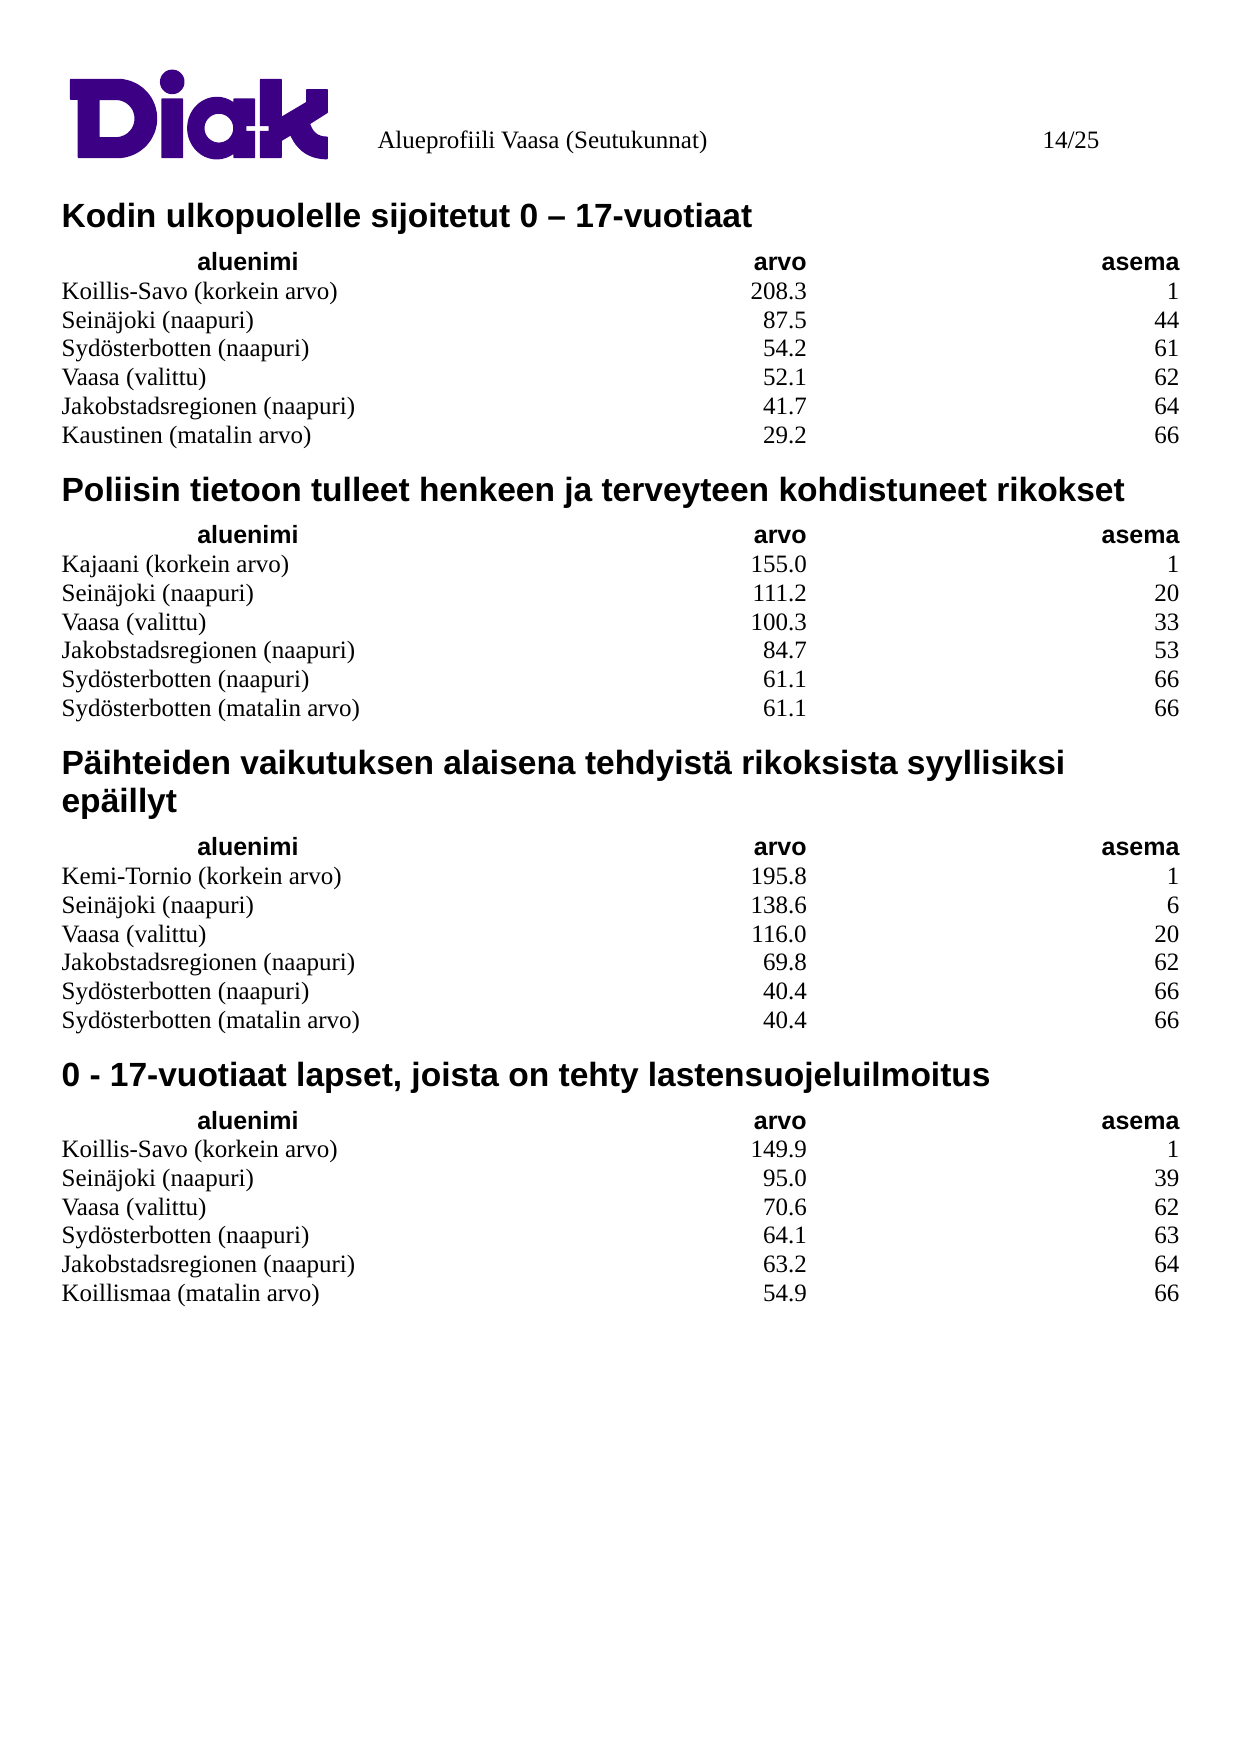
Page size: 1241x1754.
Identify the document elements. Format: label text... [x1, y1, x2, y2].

table_cell 1 [806, 549, 1179, 578]
table_cell 1 [806, 861, 1179, 890]
table_cell 69.8 [434, 948, 806, 976]
table_cell Sydösterbotten (naapuri) [61, 976, 434, 1005]
table_header asema [806, 1106, 1179, 1134]
table_header aluenimi [61, 1106, 434, 1134]
table_cell 1 [806, 276, 1179, 305]
table_header arvo [434, 833, 806, 861]
table_cell Seinäjoki (naapuri) [61, 305, 434, 333]
table_cell 1 [806, 1134, 1179, 1163]
table_cell 66 [806, 1005, 1179, 1034]
table_cell 100.3 [434, 607, 806, 636]
table_cell Koillis-Savo (korkein arvo) [61, 1134, 434, 1163]
table_cell 95.0 [434, 1163, 806, 1192]
table_cell Jakobstadsregionen (naapuri) [61, 391, 434, 420]
table_cell 20 [806, 578, 1179, 607]
table_cell 66 [806, 693, 1179, 722]
table_cell 155.0 [434, 549, 806, 578]
table_cell 64.1 [434, 1221, 806, 1249]
subtitle 0 - 17-vuotiaat lapset, joista on tehty lastensuojeluilmoitus [61, 1054, 1179, 1093]
table_cell Koillismaa (matalin arvo) [61, 1278, 434, 1307]
table_header aluenimi [61, 833, 434, 861]
table_cell Koillis-Savo (korkein arvo) [61, 276, 434, 305]
table_cell 66 [806, 976, 1179, 1005]
table_cell 62 [806, 1192, 1179, 1221]
subtitle Poliisin tietoon tulleet henkeen ja terveyteen kohdistuneet rikokset [61, 469, 1179, 508]
table_cell 20 [806, 919, 1179, 947]
table_cell Sydösterbotten (matalin arvo) [61, 1005, 434, 1034]
table_cell 41.7 [434, 391, 806, 420]
table_cell Vaasa (valittu) [61, 919, 434, 947]
table_header asema [806, 521, 1179, 549]
table_cell 70.6 [434, 1192, 806, 1221]
table_cell 62 [806, 362, 1179, 391]
table_cell 52.1 [434, 362, 806, 391]
table_cell Vaasa (valittu) [61, 607, 434, 636]
table_cell Sydösterbotten (naapuri) [61, 334, 434, 362]
table_header aluenimi [61, 247, 434, 276]
table_cell 53 [806, 636, 1179, 664]
subtitle Kodin ulkopuolelle sijoitetut 0 – 17-vuotiaat [61, 196, 1179, 235]
table_header arvo [434, 1106, 806, 1134]
table_header aluenimi [61, 521, 434, 549]
table_cell Seinäjoki (naapuri) [61, 578, 434, 607]
table_cell 61.1 [434, 664, 806, 693]
table_cell 54.9 [434, 1278, 806, 1307]
table_cell Sydösterbotten (naapuri) [61, 1221, 434, 1249]
table_cell Jakobstadsregionen (naapuri) [61, 636, 434, 664]
table_cell Kajaani (korkein arvo) [61, 549, 434, 578]
table_cell 39 [806, 1163, 1179, 1192]
table_cell Sydösterbotten (matalin arvo) [61, 693, 434, 722]
table_cell 40.4 [434, 976, 806, 1005]
table_cell 63 [806, 1221, 1179, 1249]
table_cell 33 [806, 607, 1179, 636]
table_cell Jakobstadsregionen (naapuri) [61, 948, 434, 976]
table_cell Kemi-Tornio (korkein arvo) [61, 861, 434, 890]
table_cell 63.2 [434, 1249, 806, 1278]
subtitle Päihteiden vaikutuksen alaisena tehdyistä rikoksista syyllisiksi epäillyt [61, 743, 1179, 820]
table_cell 64 [806, 391, 1179, 420]
table_cell Sydösterbotten (naapuri) [61, 664, 434, 693]
table_cell 54.2 [434, 334, 806, 362]
table_cell 84.7 [434, 636, 806, 664]
table_cell 111.2 [434, 578, 806, 607]
table_cell 61.1 [434, 693, 806, 722]
table_cell 61 [806, 334, 1179, 362]
table_cell 208.3 [434, 276, 806, 305]
table_cell 64 [806, 1249, 1179, 1278]
table_cell 62 [806, 948, 1179, 976]
table_cell Kaustinen (matalin arvo) [61, 420, 434, 448]
table_cell Vaasa (valittu) [61, 362, 434, 391]
table_cell 149.9 [434, 1134, 806, 1163]
table_cell 6 [806, 890, 1179, 919]
table_cell Seinäjoki (naapuri) [61, 1163, 434, 1192]
table_header asema [806, 833, 1179, 861]
table_cell 138.6 [434, 890, 806, 919]
table_cell 195.8 [434, 861, 806, 890]
table_cell Seinäjoki (naapuri) [61, 890, 434, 919]
table_cell 29.2 [434, 420, 806, 448]
table_cell 66 [806, 1278, 1179, 1307]
table_cell 40.4 [434, 1005, 806, 1034]
table_cell Vaasa (valittu) [61, 1192, 434, 1221]
table_cell Jakobstadsregionen (naapuri) [61, 1249, 434, 1278]
table_cell 44 [806, 305, 1179, 333]
table_header asema [806, 247, 1179, 276]
table_cell 87.5 [434, 305, 806, 333]
table_cell 66 [806, 420, 1179, 448]
table_cell 66 [806, 664, 1179, 693]
table_header arvo [434, 521, 806, 549]
table_header arvo [434, 247, 806, 276]
table_cell 116.0 [434, 919, 806, 947]
